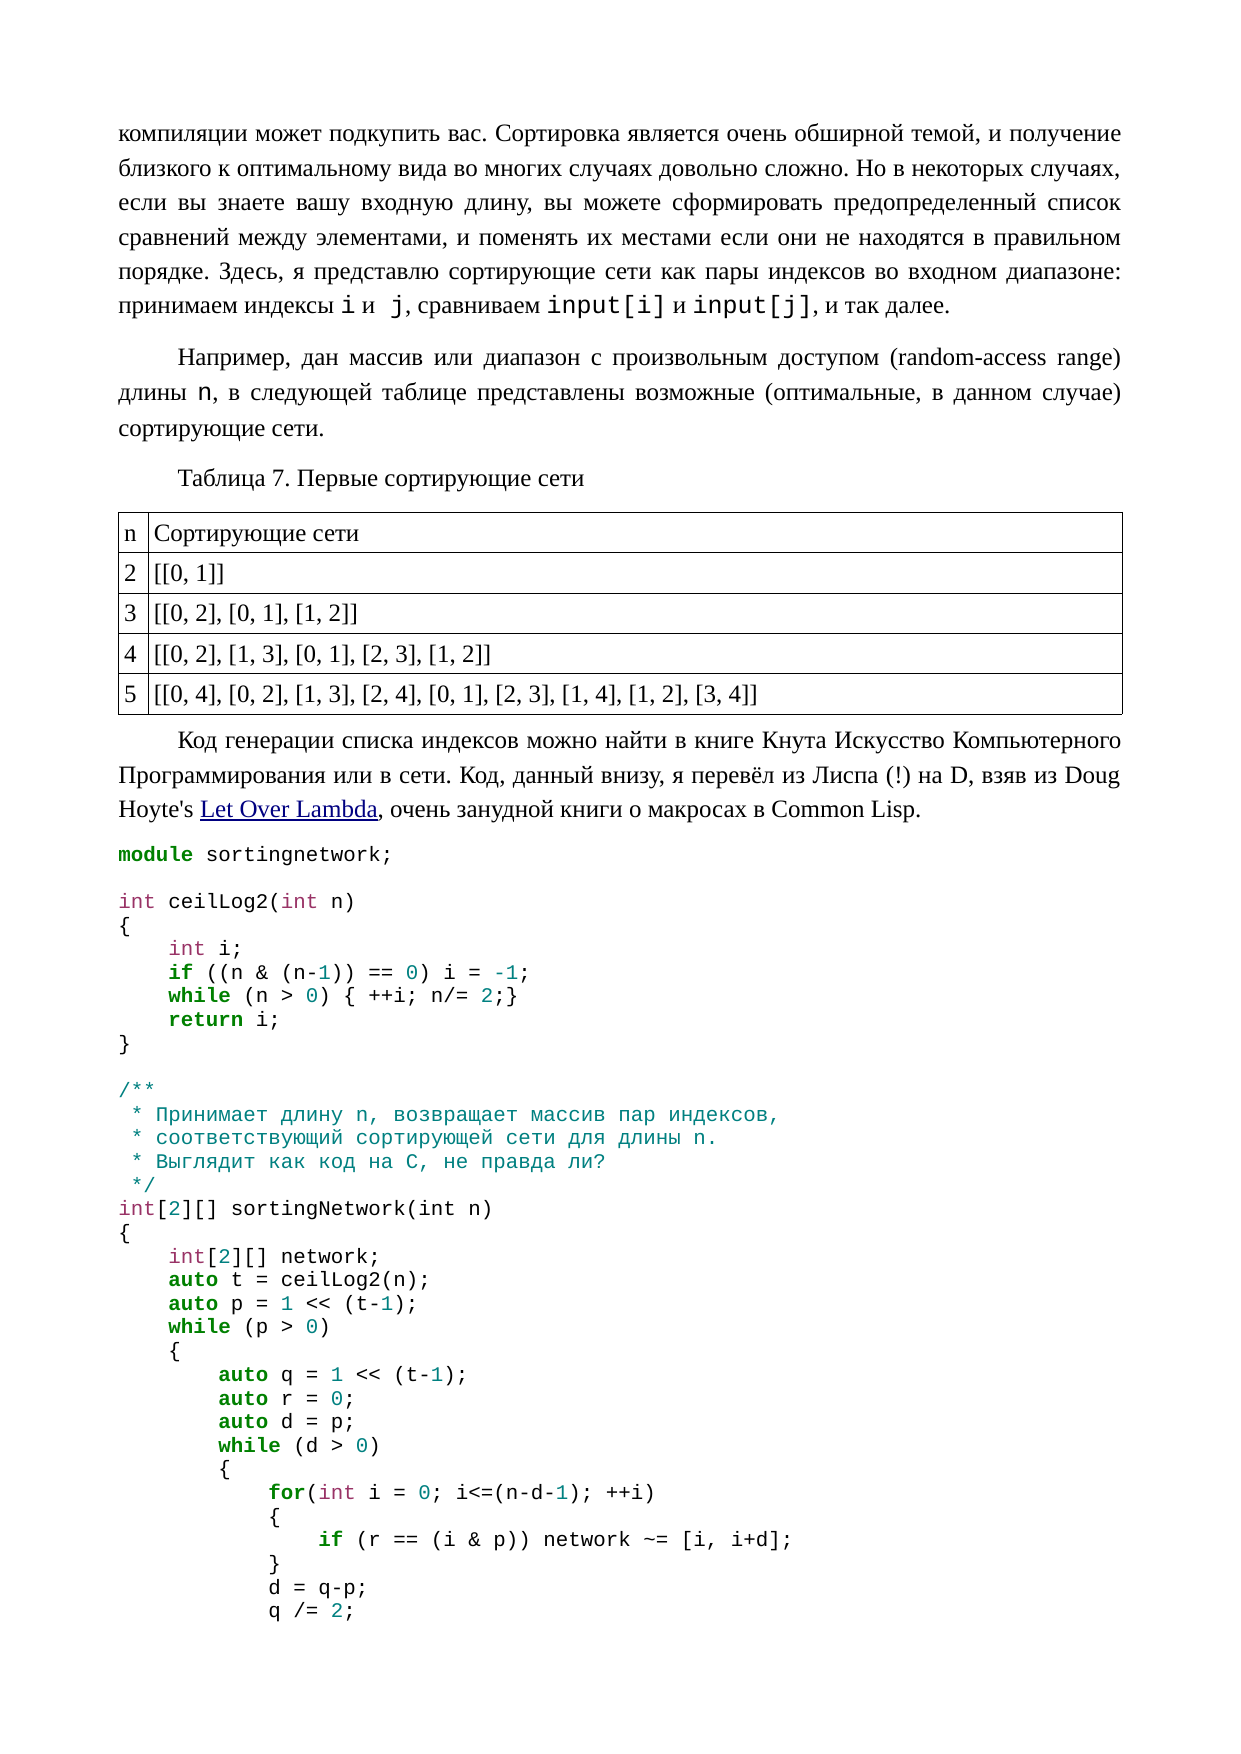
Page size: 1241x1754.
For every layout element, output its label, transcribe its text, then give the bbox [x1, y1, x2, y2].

text auto t = ceilLog2(n); [118, 1269, 1122, 1293]
text while (p > 0) [118, 1317, 1122, 1340]
text d = q-p; [118, 1577, 1122, 1600]
text { [118, 1458, 1122, 1482]
table_cell 3 [119, 594, 148, 633]
text Таблица 7. Первые сортирующие сети [118, 463, 1122, 491]
text { [118, 1340, 1122, 1364]
text компиляции может подкупить вас. Сортировка является очень обширной темой, и получение близкого к оптимальному вида во многих случаях довольно сложно. Но в некоторых случаях, если вы знаете вашу входную длину, вы можете сформировать предопределенный список сравнений между элементами, и поменять их местами если они не находятся в правильном порядке. Здесь, я представлю сортирующие сети как пары индексов во входном диапазоне: принимаем индексы i и j, сравниваем input[i] и input[j], и так далее. [118, 118, 1122, 321]
text q /= 2; [118, 1600, 1122, 1624]
text auto p = 1 << (t-1); [118, 1293, 1122, 1317]
text int ceilLog2(int n) [118, 891, 1122, 914]
table_header Сортирующие сети [149, 513, 1122, 552]
table_cell [[0, 2], [1, 3], [0, 1], [2, 3], [1, 2]] [149, 634, 1122, 673]
text /** [118, 1080, 1122, 1104]
text int[2][] sortingNetwork(int n) [118, 1198, 1122, 1222]
table_header 5 [119, 674, 148, 713]
text { [118, 1222, 1122, 1246]
text if ((n & (n-1)) == 0) i = -1; [118, 962, 1122, 986]
text { [118, 1506, 1122, 1529]
text } [118, 1553, 1122, 1577]
table_cell [[0, 1]] [149, 553, 1122, 592]
text Например, дан массив или диапазон с произвольным доступом (random-access range) длины n, в следующей таблице представлены возможные (оптимальные, в данном случае) сортирующие сети. [118, 342, 1122, 442]
text * Выглядит как код на C, не правда ли? [118, 1151, 1122, 1175]
text * соответствующий сортирующей сети для длины n. [118, 1127, 1122, 1151]
text while (n > 0) { ++i; n/= 2;} [118, 986, 1122, 1009]
table_cell 2 [119, 553, 148, 592]
text Код генерации списка индексов можно найти в книге Кнута Искусство Компьютерного Программирования или в сети. Код, данный внизу, я перевёл из Лиспа (!) на D, взяв из Doug Hoyte's Let Over Lambda, очень занудной книги о макросах в Common Lisp. [118, 725, 1122, 823]
text { [118, 914, 1122, 938]
text auto d = p; [118, 1411, 1122, 1435]
text while (d > 0) [118, 1435, 1122, 1458]
table_header n [119, 513, 148, 552]
table_header [[0, 4], [0, 2], [1, 3], [2, 4], [0, 1], [2, 3], [1, 4], [1, 2], [3, 4]] [149, 674, 1122, 713]
text module sortingnetwork; [118, 844, 1122, 867]
text int i; [118, 938, 1122, 962]
table_cell 4 [119, 634, 148, 673]
text int[2][] network; [118, 1246, 1122, 1269]
text auto q = 1 << (t-1); [118, 1364, 1122, 1387]
text auto r = 0; [118, 1387, 1122, 1411]
text if (r == (i & p)) network ~= [i, i+d]; [118, 1529, 1122, 1553]
text * Принимает длину n, возвращает массив пар индексов, [118, 1104, 1122, 1127]
table_cell [[0, 2], [0, 1], [1, 2]] [149, 594, 1122, 633]
text for(int i = 0; i<=(n-d-1); ++i) [118, 1482, 1122, 1506]
text */ [118, 1175, 1122, 1198]
text } [118, 1033, 1122, 1056]
text return i; [118, 1009, 1122, 1033]
